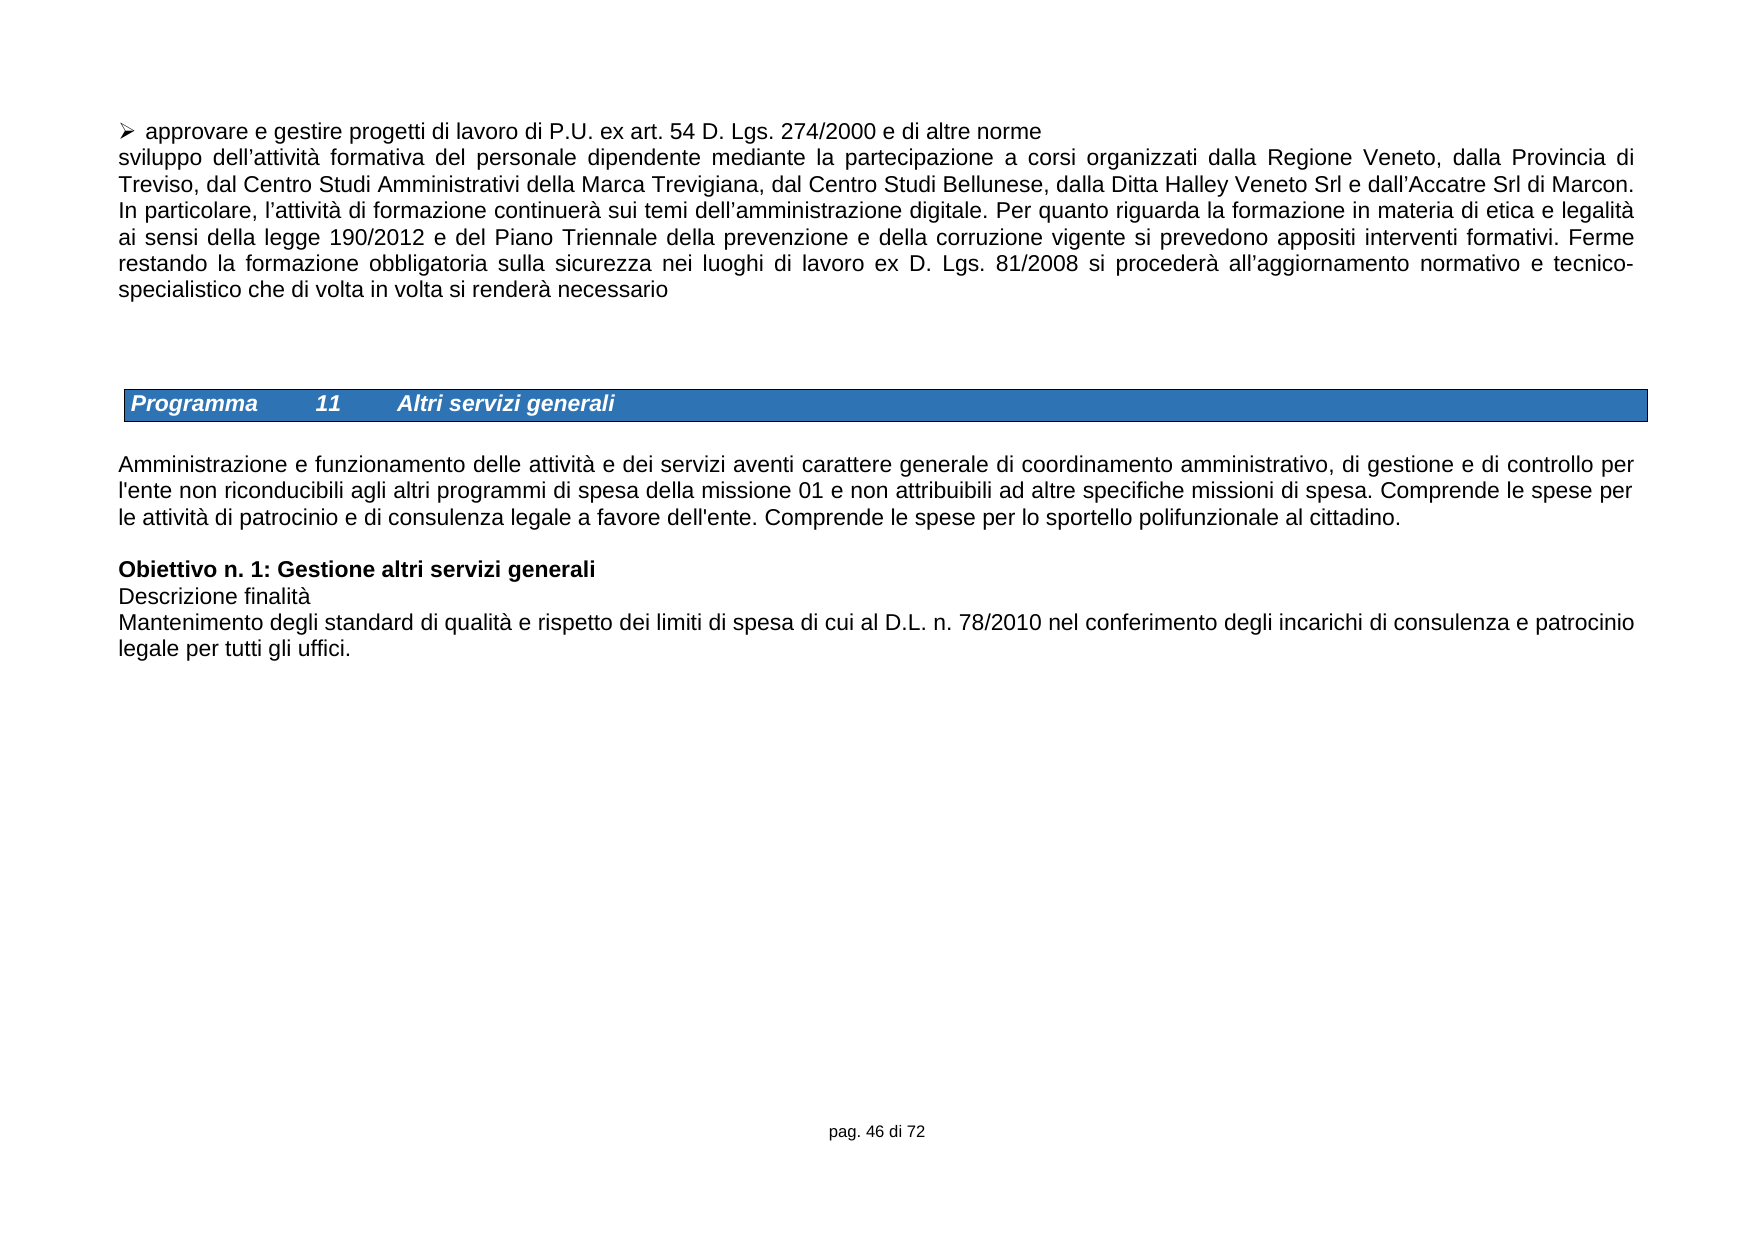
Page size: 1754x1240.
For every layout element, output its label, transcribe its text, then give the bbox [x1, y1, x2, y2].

text Obiettivo n. 1: Gestione altri servizi generali [118, 556, 1636, 583]
text Amministrazione e funzionamento delle attività e dei servizi aventi carattere generale di coordinamento amministrativo, di gestione e di controllo per l'ente non riconducibili agli altri programmi di spesa della missione 01 e non attribuibili ad altre specifiche missioni di spesa. Comprende le spese per le attività di patrocinio e di consulenza legale a favore dell'ente. Comprende le spese per lo sportello polifunzionale al cittadino. [118, 451, 1636, 530]
text Descrizione finalità [118, 583, 1636, 609]
list approvare e gestire progetti di lavoro di P.U. ex art. 54 D. Lgs. 274/2000 e di altre norme [118, 118, 1636, 144]
table_header Programma [125, 390, 309, 421]
table_header 11 [309, 390, 391, 421]
text Mantenimento degli standard di qualità e rispetto dei limiti di spesa di cui al D.L. n. 78/2010 nel conferimento degli incarichi di consulenza e patrocinio legale per tutti gli uffici. [118, 609, 1636, 662]
table_header Altri servizi generali [391, 390, 1647, 421]
text sviluppo dell’attività formativa del personale dipendente mediante la partecipazione a corsi organizzati dalla Regione Veneto, dalla Provincia di Treviso, dal Centro Studi Amministrativi della Marca Trevigiana, dal Centro Studi Bellunese, dalla Ditta Halley Veneto Srl e dall’Accatre Srl di Marcon. In particolare, l’attività di formazione continuerà sui temi dell’amministrazione digitale. Per quanto riguarda la formazione in materia di etica e legalità ai sensi della legge 190/2012 e del Piano Triennale della prevenzione e della corruzione vigente si prevedono appositi interventi formativi. Ferme restando la formazione obbligatoria sulla sicurezza nei luoghi di lavoro ex D. Lgs. 81/2008 si procederà all’aggiornamento normativo e tecnico-specialistico che di volta in volta si renderà necessario [118, 144, 1636, 302]
